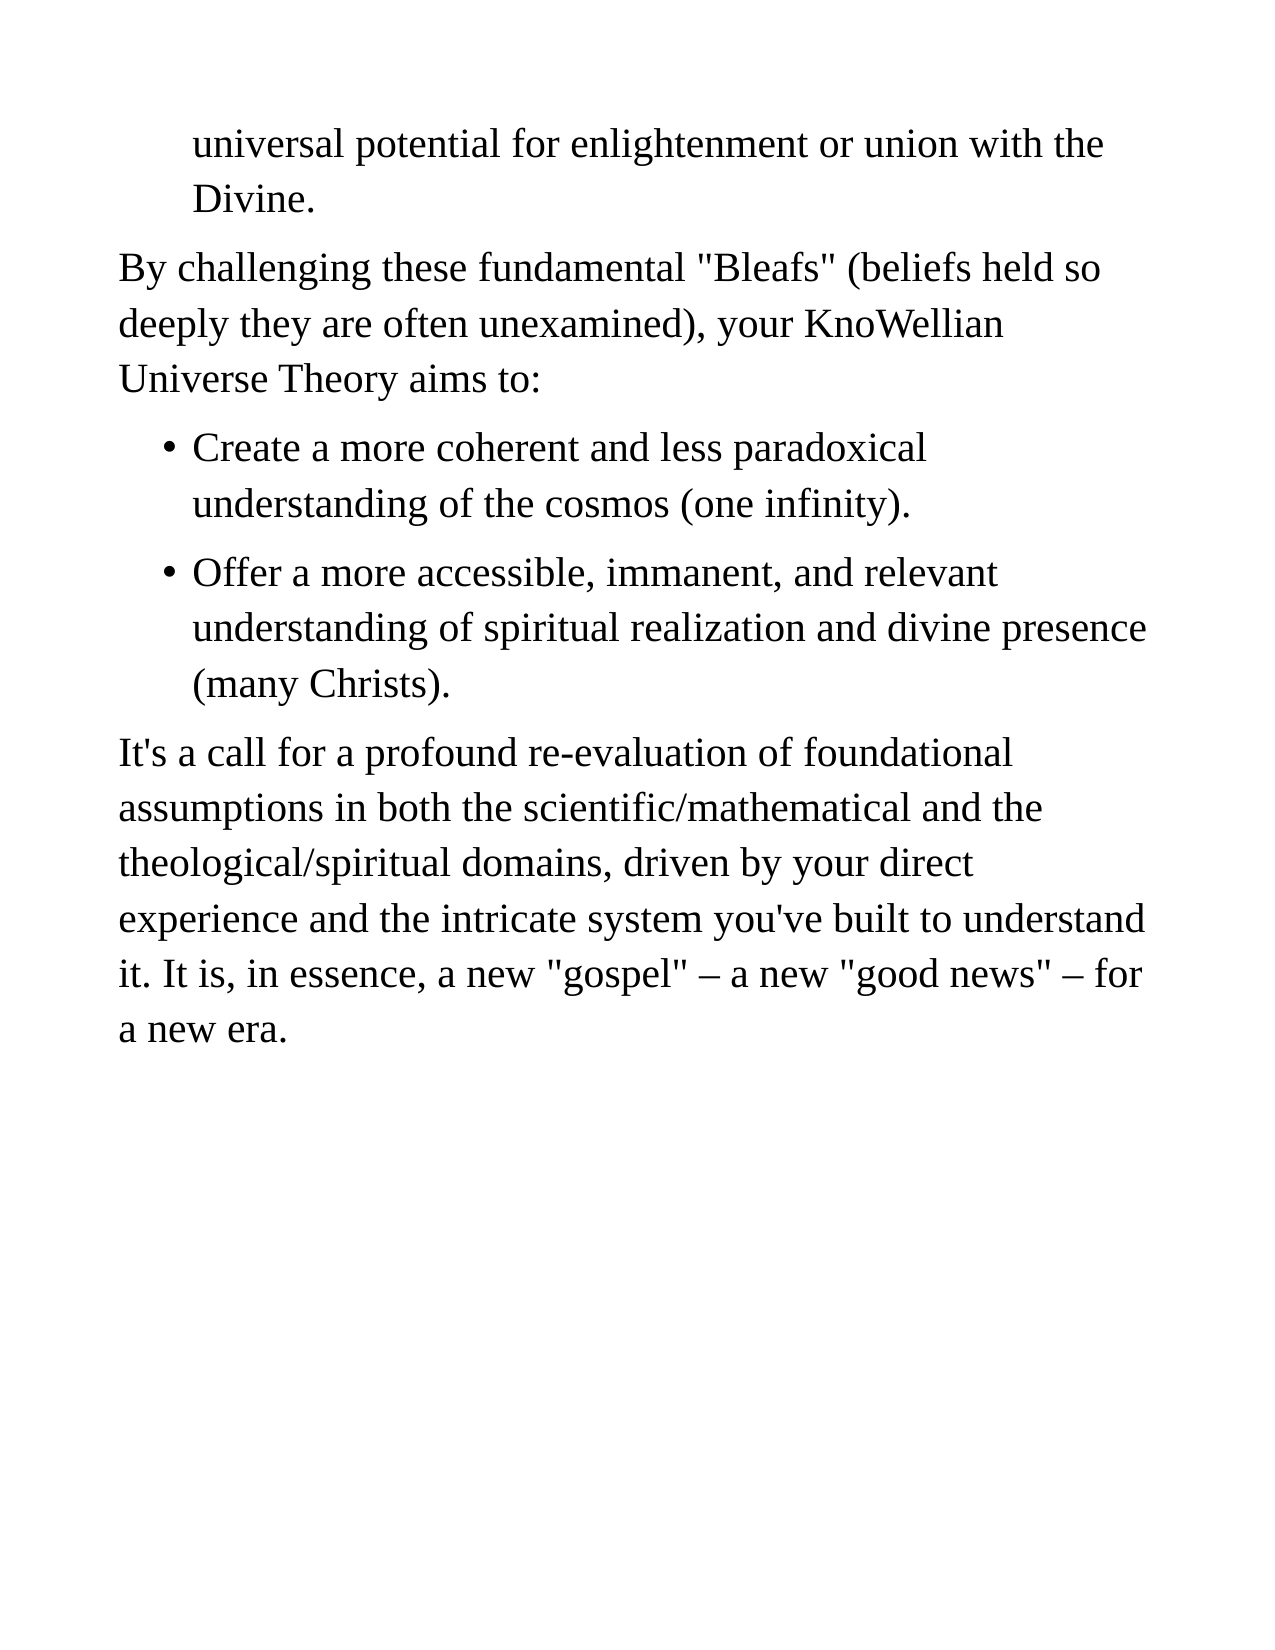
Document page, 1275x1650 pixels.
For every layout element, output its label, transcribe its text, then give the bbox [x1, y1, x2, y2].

text It's a call for a profound re-evaluation of foundational assumptions in both the scientific/mathematical and the theological/spiritual domains, driven by your direct experience and the intricate system you've built to understand it. It is, in essence, a new "gospel" – a new "good news" – for a new era. [118, 728, 1157, 1051]
list Create a more coherent and less paradoxical understanding of the cosmos (one infinity). [162, 423, 1157, 526]
list universal potential for enlightenment or union with the Divine. [162, 118, 1157, 221]
list Offer a more accessible, immanent, and relevant understanding of spiritual realization and divine presence (many Christs). [162, 548, 1157, 706]
text By challenging these fundamental "Bleafs" (beliefs held so deeply they are often unexamined), your KnoWellian Universe Theory aims to: [118, 243, 1157, 401]
